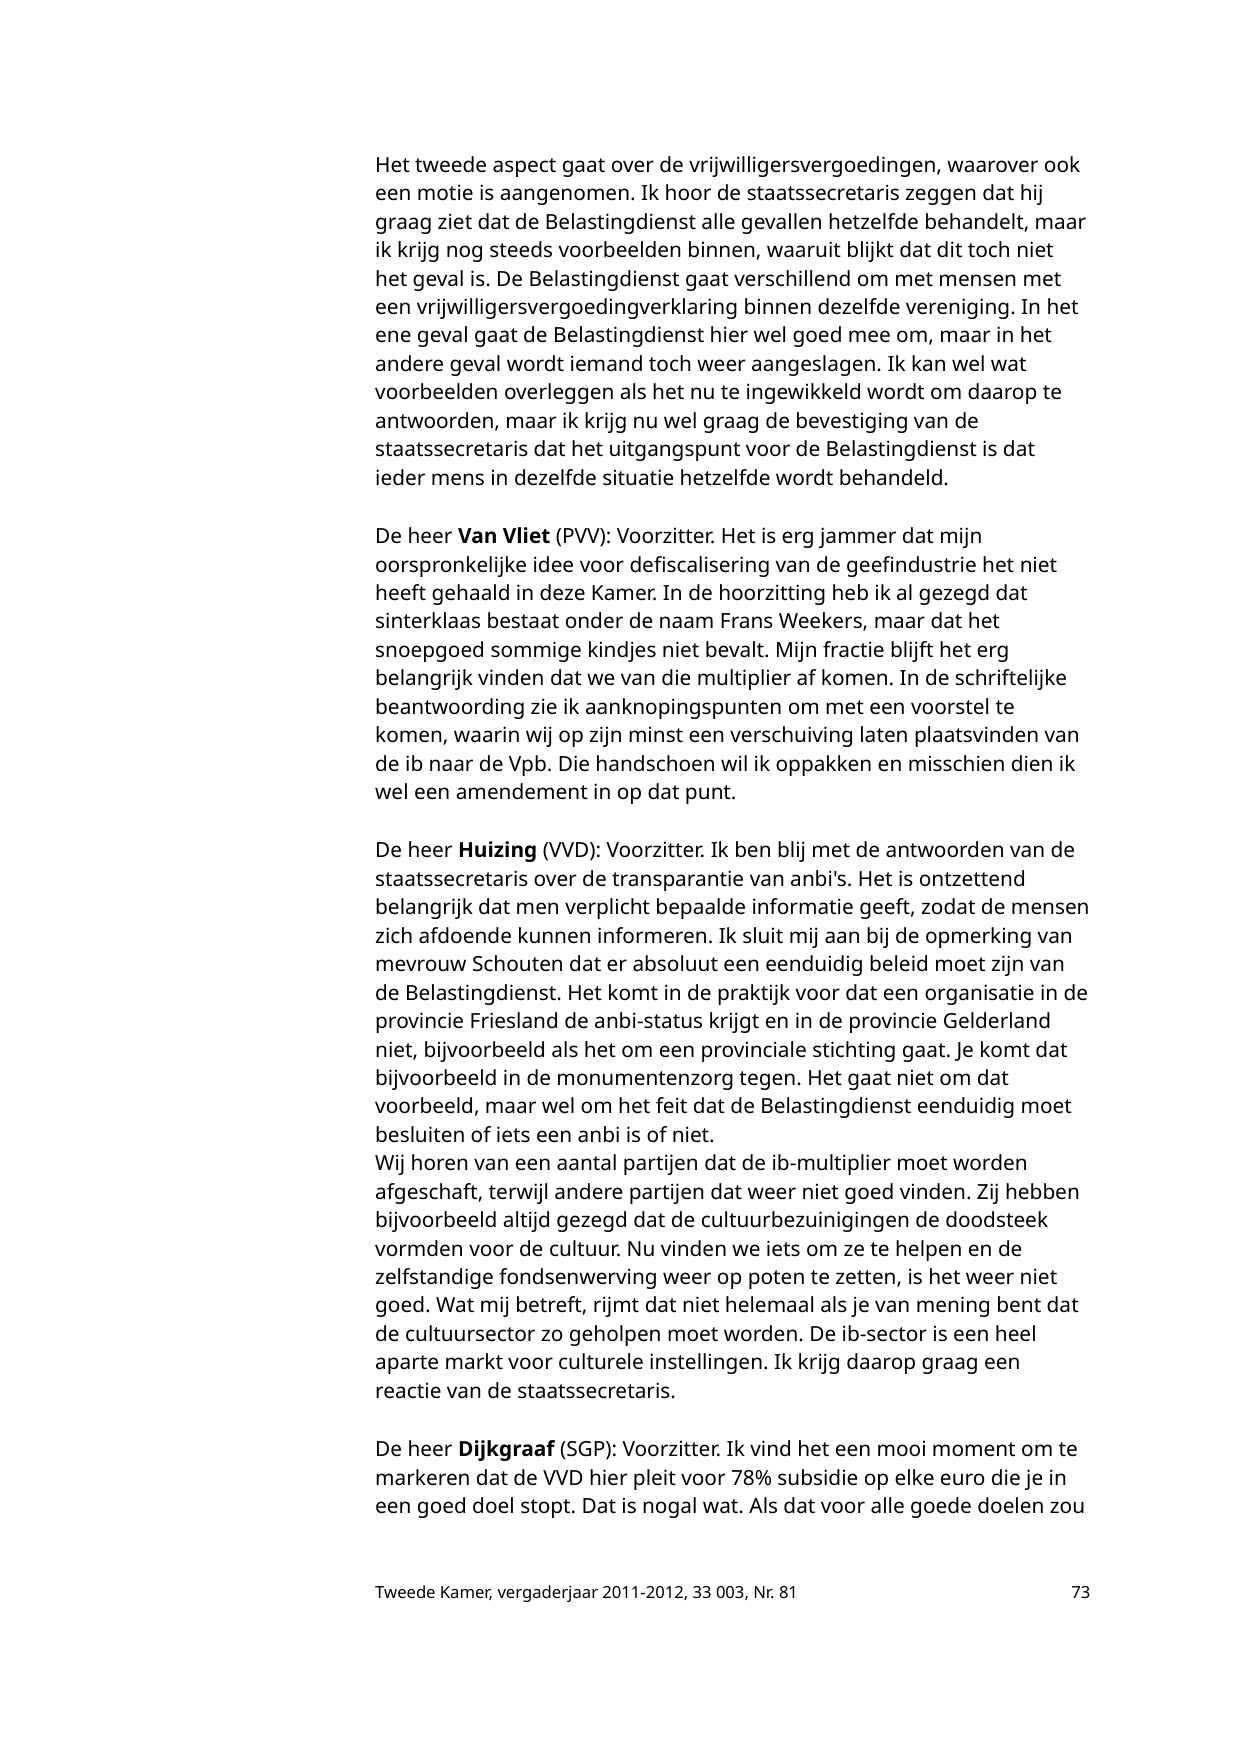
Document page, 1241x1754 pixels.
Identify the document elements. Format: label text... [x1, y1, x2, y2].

text Het tweede aspect gaat over de vrijwilligersvergoedingen, waarover ook een motie is aangenomen. Ik hoor de staatssecretaris zeggen dat hij graag ziet dat de Belastingdienst alle gevallen hetzelfde behandelt, maar ik krijg nog steeds voorbeelden binnen, waaruit blijkt dat dit toch niet het geval is. De Belastingdienst gaat verschillend om met mensen met een vrijwilligersvergoedingverklaring binnen dezelfde vereniging. In het ene geval gaat de Belastingdienst hier wel goed mee om, maar in het andere geval wordt iemand toch weer aangeslagen. Ik kan wel wat voorbeelden overleggen als het nu te ingewikkeld wordt om daarop te antwoorden, maar ik krijg nu wel graag de bevestiging van de staatssecretaris dat het uitgangspunt voor de Belastingdienst is dat ieder mens in dezelfde situatie hetzelfde wordt behandeld. [375, 150, 1090, 491]
text Wij horen van een aantal partijen dat de ib-multiplier moet worden afgeschaft, terwijl andere partijen dat weer niet goed vinden. Zij hebben bijvoorbeeld altijd gezegd dat de cultuurbezuinigingen de doodsteek vormden voor de cultuur. Nu vinden we iets om ze te helpen en de zelfstandige fondsenwerving weer op poten te zetten, is het weer niet goed. Wat mij betreft, rijmt dat niet helemaal als je van mening bent dat de cultuursector zo geholpen moet worden. De ib-sector is een heel aparte markt voor culturele instellingen. Ik krijg daarop graag een reactie van de staatssecretaris. [375, 1148, 1090, 1404]
text De heer Huizing (VVD): Voorzitter. Ik ben blij met de antwoorden van de staatssecretaris over de transparantie van anbi's. Het is ontzettend belangrijk dat men verplicht bepaalde informatie geeft, zodat de mensen zich afdoende kunnen informeren. Ik sluit mij aan bij de opmerking van mevrouw Schouten dat er absoluut een eenduidig beleid moet zijn van de Belastingdienst. Het komt in de praktijk voor dat een organisatie in de provincie Friesland de anbi-status krijgt en in de provincie Gelderland niet, bijvoorbeeld als het om een provinciale stichting gaat. Je komt dat bijvoorbeeld in de monumentenzorg tegen. Het gaat niet om dat voorbeeld, maar wel om het feit dat de Belastingdienst eenduidig moet besluiten of iets een anbi is of niet. [375, 836, 1090, 1148]
text De heer Van Vliet (PVV): Voorzitter. Het is erg jammer dat mijn oorspronkelijke idee voor defiscalisering van de geefindustrie het niet heeft gehaald in deze Kamer. In de hoorzitting heb ik al gezegd dat sinterklaas bestaat onder de naam Frans Weekers, maar dat het snoepgoed sommige kindjes niet bevalt. Mijn fractie blijft het erg belangrijk vinden dat we van die multiplier af komen. In de schriftelijke beantwoording zie ik aanknopingspunten om met een voorstel te komen, waarin wij op zijn minst een verschuiving laten plaatsvinden van de ib naar de Vpb. Die handschoen wil ik oppakken en misschien dien ik wel een amendement in op dat punt. [375, 521, 1090, 806]
text De heer Dijkgraaf (SGP): Voorzitter. Ik vind het een mooi moment om te markeren dat de VVD hier pleit voor 78% subsidie op elke euro die je in een goed doel stopt. Dat is nogal wat. Als dat voor alle goede doelen zou [375, 1434, 1090, 1520]
